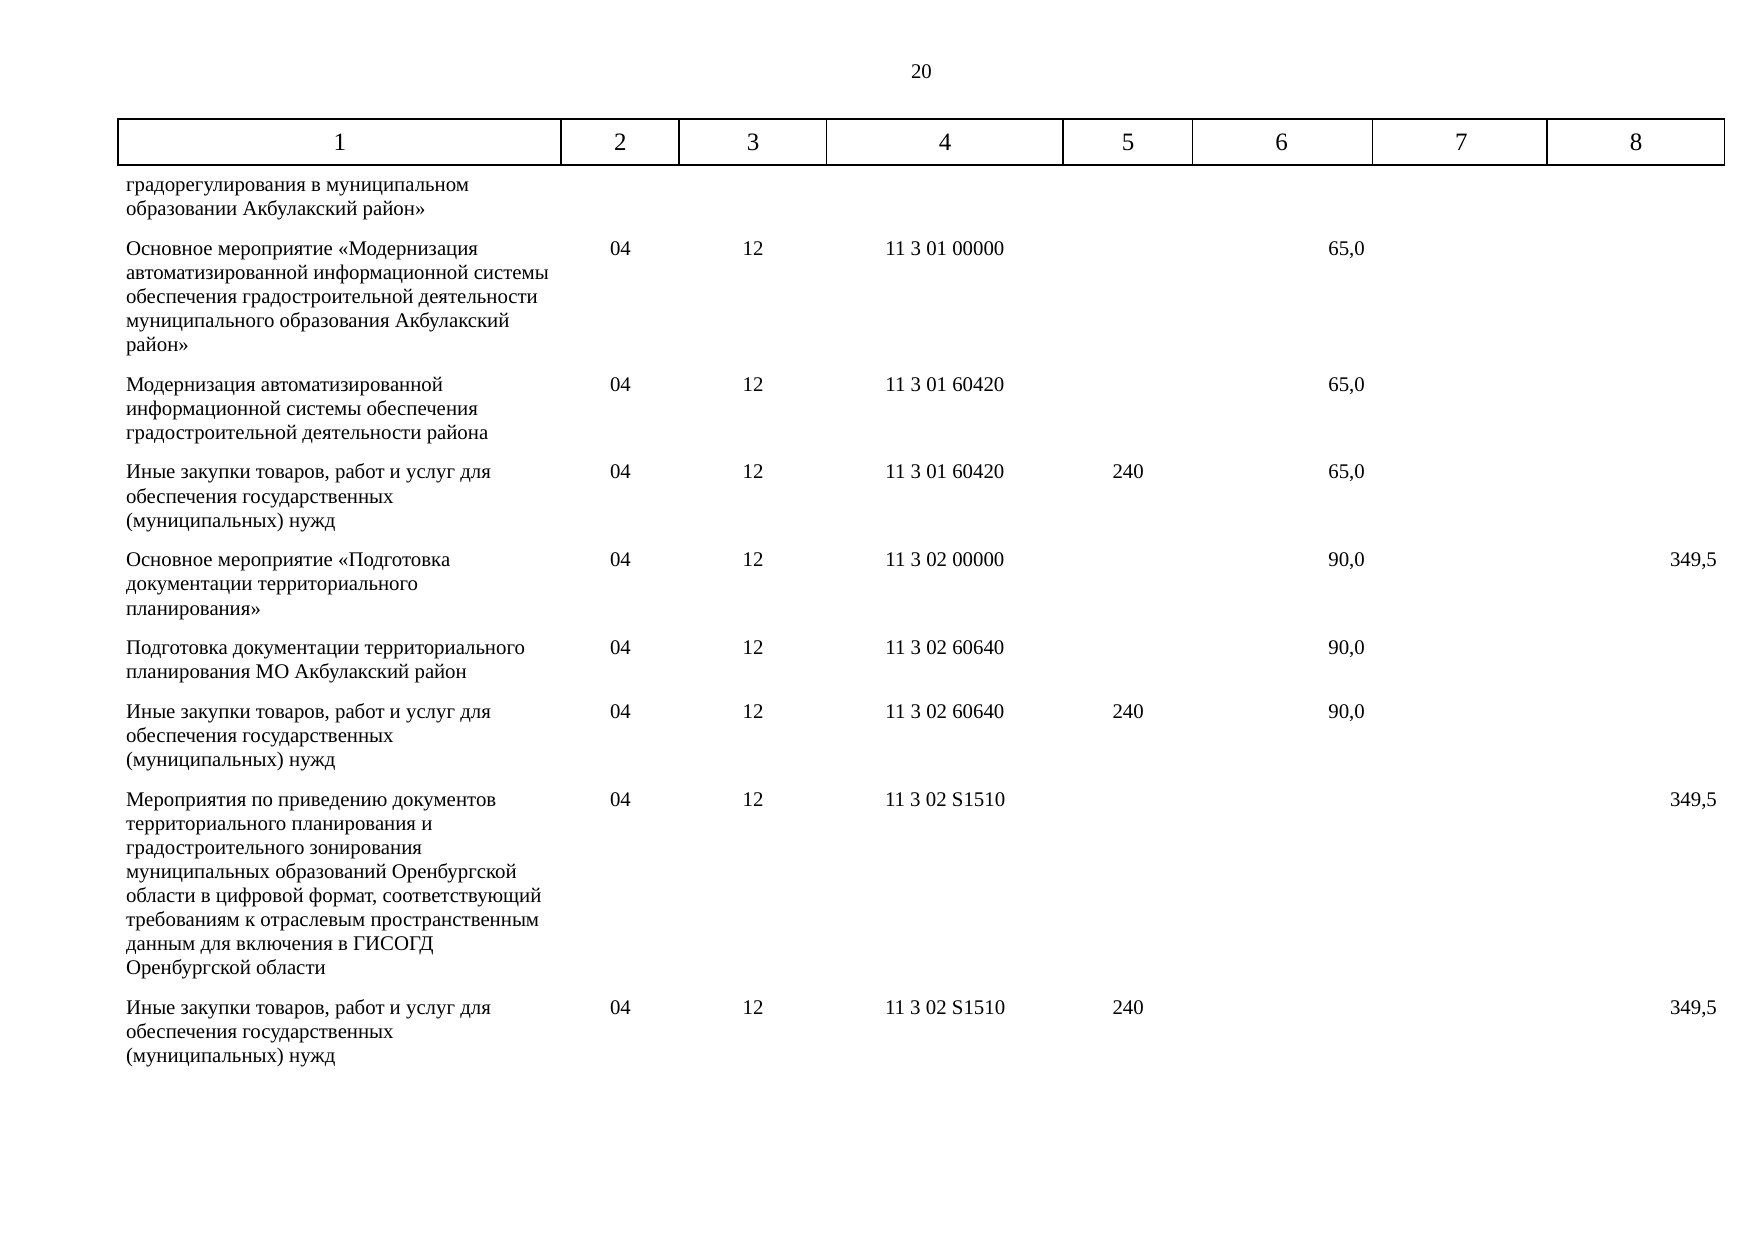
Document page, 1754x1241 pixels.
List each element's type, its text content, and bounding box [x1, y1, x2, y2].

table_cell 11 3 02 00000 [827, 540, 1063, 627]
table_cell 12 [679, 364, 827, 452]
table_cell [1372, 987, 1547, 1075]
table_cell [1372, 627, 1547, 691]
table_cell [1063, 627, 1193, 691]
table_cell [1372, 166, 1547, 228]
table_cell Иные закупки товаров, работ и услуг для обеспечения государственных (муниципальных) нужд [118, 691, 561, 779]
table_cell 11 3 02 S1510 [827, 779, 1063, 987]
table_cell 11 3 01 60420 [827, 364, 1063, 452]
table_cell 12 [679, 779, 827, 987]
table_cell [1063, 364, 1193, 452]
table_cell 90,0 [1193, 627, 1372, 691]
table_cell Основное мероприятие «Подготовка документации территориального планирования» [118, 540, 561, 627]
table_cell [1372, 452, 1547, 539]
table_cell 11 3 02 60640 [827, 627, 1063, 691]
table_cell 65,0 [1193, 228, 1372, 364]
table_header 8 [1555, 128, 1716, 156]
table_cell 04 [561, 627, 679, 691]
table_cell [1372, 691, 1547, 779]
table_cell 04 [561, 540, 679, 627]
table_cell [679, 166, 827, 228]
table_cell [1063, 228, 1193, 364]
table_cell 90,0 [1193, 691, 1372, 779]
table_header 3 [687, 128, 819, 156]
table_cell 349,5 [1547, 779, 1724, 987]
table_cell 04 [561, 779, 679, 987]
table_header 1 [126, 128, 553, 156]
table_cell Подготовка документации территориального планирования МО Акбулакский район [118, 627, 561, 691]
table_cell 65,0 [1193, 364, 1372, 452]
table_cell 12 [679, 691, 827, 779]
table_cell 90,0 [1193, 540, 1372, 627]
table_cell [1193, 987, 1372, 1075]
table_header 7 [1380, 128, 1542, 156]
table_header [827, 120, 1062, 164]
table_cell 11 3 01 00000 [827, 228, 1063, 364]
table_cell 04 [561, 452, 679, 539]
table_header [1373, 120, 1546, 164]
table_cell [1372, 540, 1547, 627]
table_cell 12 [679, 452, 827, 539]
table_cell [827, 166, 1063, 228]
table_cell Иные закупки товаров, работ и услуг для обеспечения государственных (муниципальных) нужд [118, 452, 561, 539]
table_cell градорегулирования в муниципальном образовании Акбулакский район» [118, 166, 561, 228]
table_cell 12 [679, 228, 827, 364]
table_cell [1547, 452, 1724, 539]
table_header [562, 120, 678, 164]
table_cell [1372, 779, 1547, 987]
table_cell 240 [1063, 987, 1193, 1075]
table_header 5 [1071, 128, 1185, 156]
table_cell 04 [561, 228, 679, 364]
table_cell 11 3 02 S1510 [827, 987, 1063, 1075]
table_cell 65,0 [1193, 452, 1372, 539]
table_cell Модернизация автоматизированной информационной системы обеспечения градостроительной деятельности района [118, 364, 561, 452]
table_header 4 [835, 128, 1055, 156]
table_cell Основное мероприятие «Модернизация автоматизированной информационной системы обеспечения градостроительной деятельности муниципального образования Акбулакский район» [118, 228, 561, 364]
table_header [1064, 120, 1192, 164]
table_header [680, 120, 826, 164]
table_cell Иные закупки товаров, работ и услуг для обеспечения государственных (муниципальных) нужд [118, 987, 561, 1075]
table_cell [1547, 228, 1724, 364]
table_cell [561, 166, 679, 228]
table_cell [1063, 166, 1193, 228]
table_header [1548, 120, 1724, 164]
table_cell [1547, 627, 1724, 691]
table_cell 349,5 [1547, 540, 1724, 627]
table_header [119, 120, 560, 164]
table_cell [1547, 166, 1724, 228]
table_cell 349,5 [1547, 987, 1724, 1075]
table_cell 240 [1063, 452, 1193, 539]
table_cell [1372, 228, 1547, 364]
table_cell 04 [561, 691, 679, 779]
table_cell [1063, 540, 1193, 627]
table_cell 12 [679, 987, 827, 1075]
table_cell [1193, 166, 1372, 228]
table_cell 04 [561, 364, 679, 452]
table_cell [1063, 779, 1193, 987]
table_cell 12 [679, 540, 827, 627]
table_header 2 [569, 128, 671, 156]
table_cell [1372, 364, 1547, 452]
table_cell [1547, 364, 1724, 452]
table_header [1193, 120, 1372, 164]
table_cell Мероприятия по приведению документов территориального планирования и градостроительного зонирования муниципальных образований Оренбургской области в цифровой формат, соответствующий требованиям к отраслевым пространственным данным для включения в ГИСОГД Оренбургской области [118, 779, 561, 987]
table_cell 04 [561, 987, 679, 1075]
table_header 6 [1201, 128, 1362, 156]
table_cell [1193, 779, 1372, 987]
table_cell 11 3 02 60640 [827, 691, 1063, 779]
table_cell 11 3 01 60420 [827, 452, 1063, 539]
table_cell [1547, 691, 1724, 779]
table_cell 12 [679, 627, 827, 691]
table_cell 240 [1063, 691, 1193, 779]
